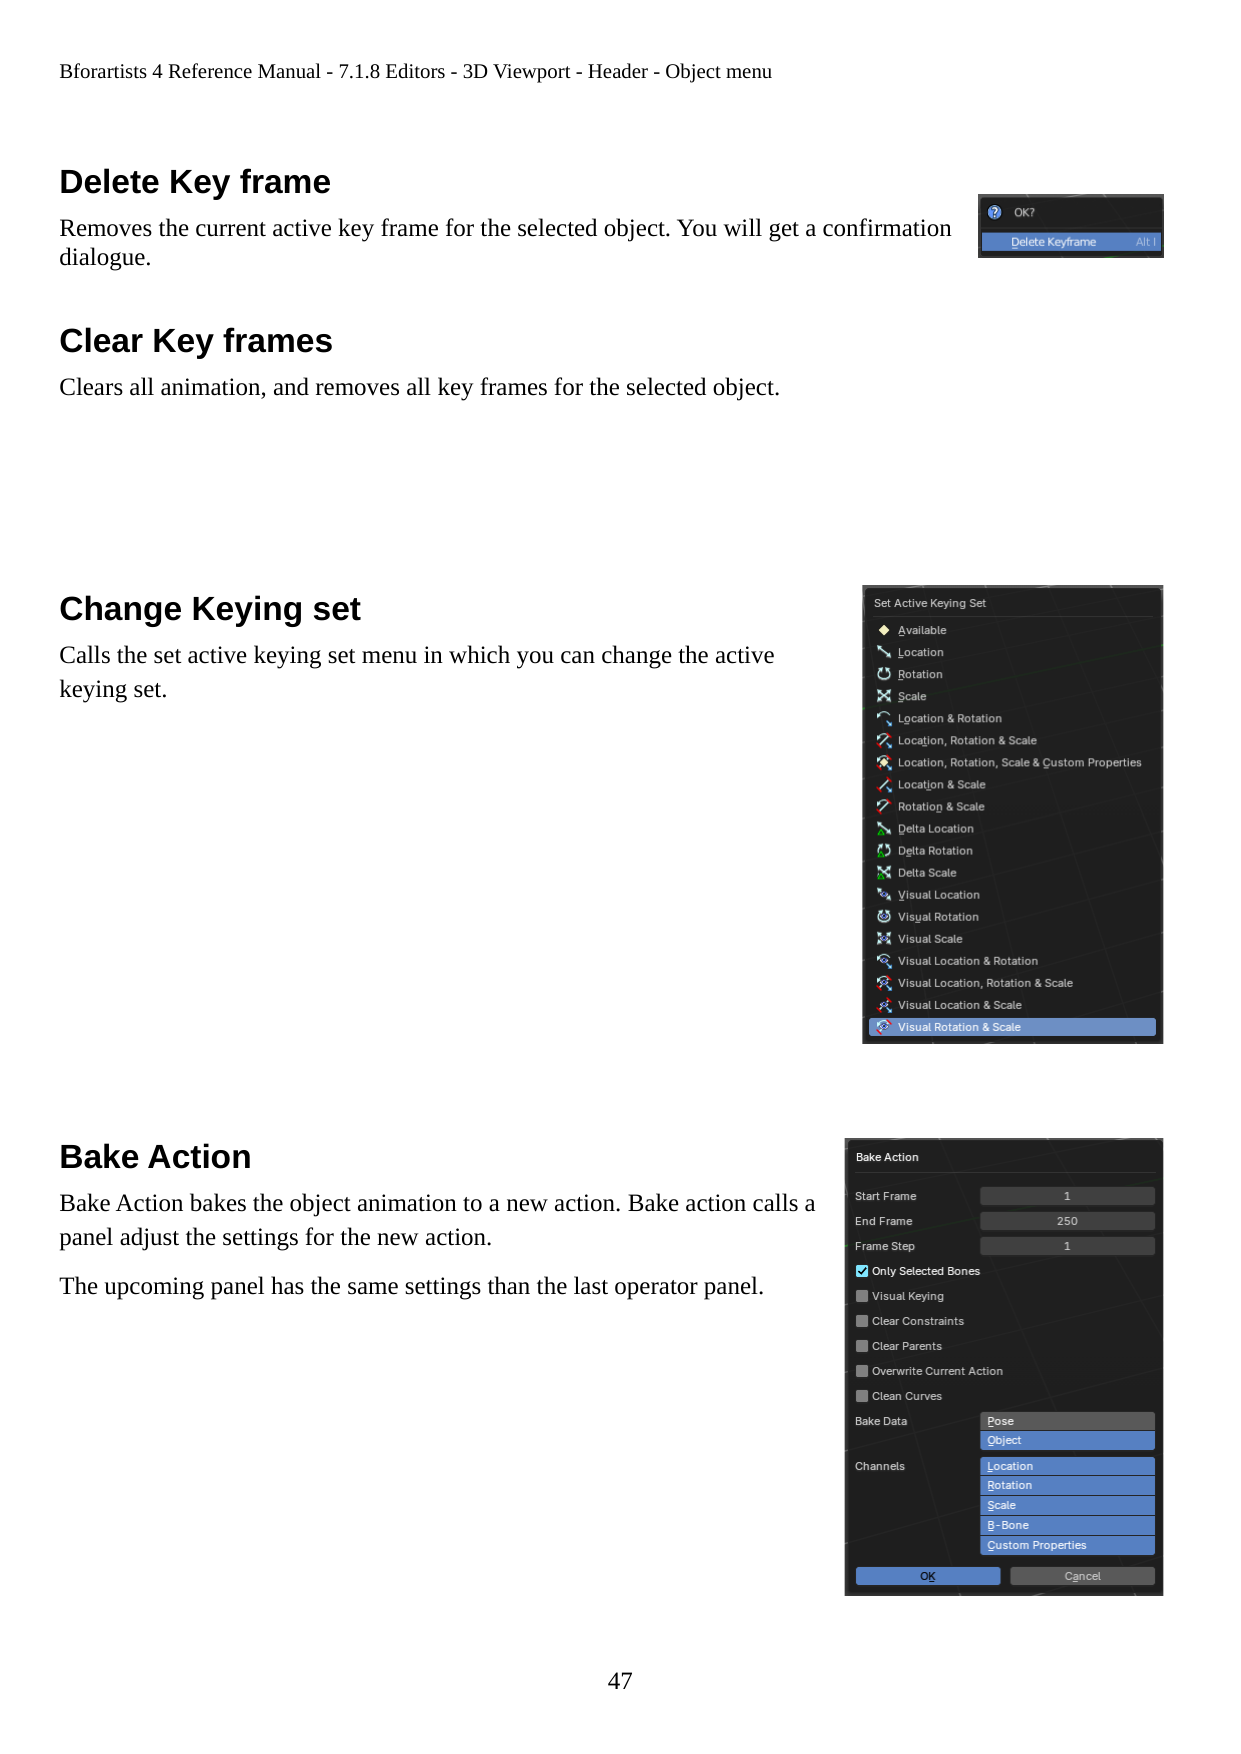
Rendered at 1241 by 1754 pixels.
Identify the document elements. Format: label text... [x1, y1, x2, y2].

subtitle Change Keying set [59, 589, 862, 627]
subtitle Bake Action [59, 1137, 1181, 1175]
subtitle [1164, 589, 1181, 627]
text Removes the current active key frame for the selected object. You will get a confirmation dialogue. [59, 213, 1181, 271]
picture [862, 585, 1164, 1044]
subtitle Clear Key frames [59, 320, 1181, 359]
text The upcoming panel has the same settings than the last operator panel. [59, 1271, 844, 1300]
picture [978, 194, 1164, 258]
text Clears all animation, and removes all key frames for the selected object. [59, 372, 1181, 400]
text Calls the set active keying set menu in which you can change the active keying set. [59, 640, 862, 703]
subtitle Delete Key frame [59, 162, 1181, 201]
picture [844, 1138, 1164, 1596]
text Bake Action bakes the object animation to a new action. Bake action calls a panel adjust the settings for the new action. [59, 1188, 844, 1251]
